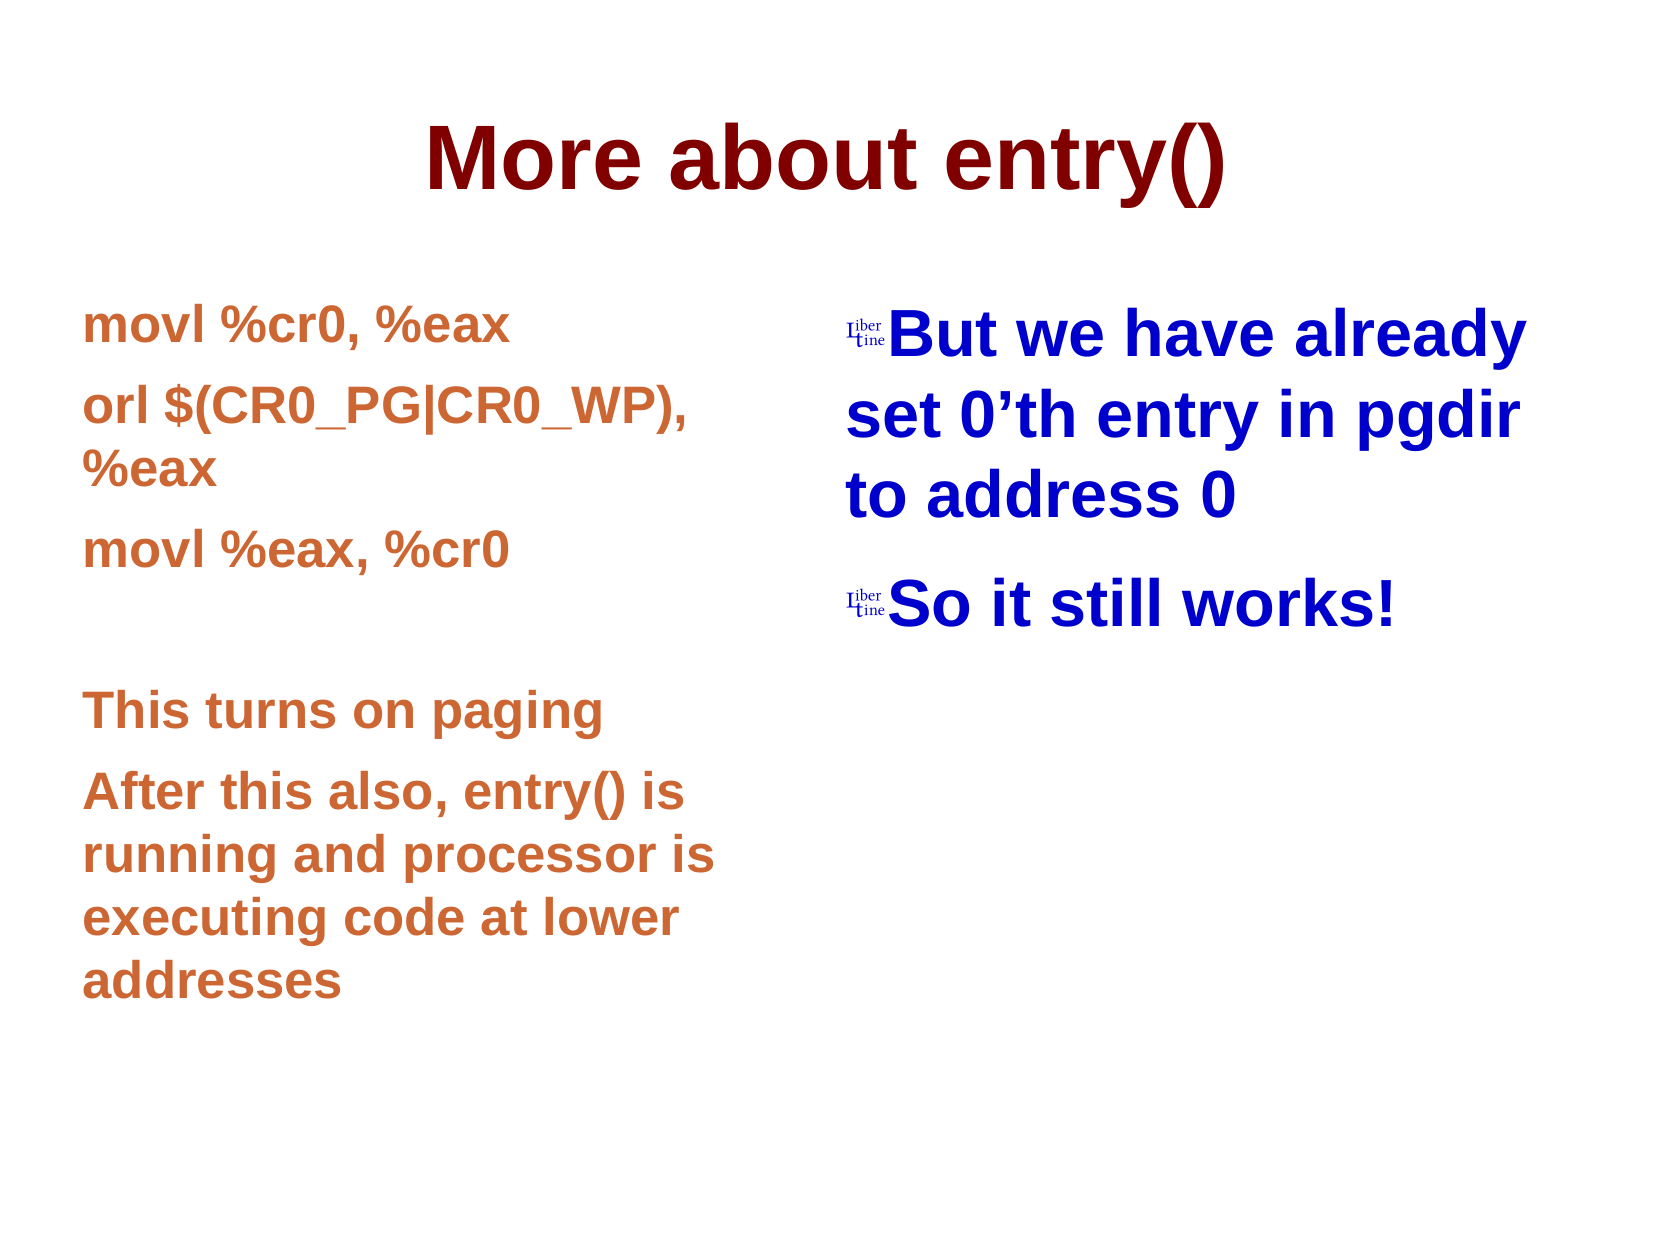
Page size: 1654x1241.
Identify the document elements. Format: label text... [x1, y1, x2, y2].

list But we have already set 0’th entry in pgdir to address 0 So it still works! [845, 290, 1572, 1010]
list movl %cr0, %eax orl $(CR0_PG|CR0_WP), %eax movl %eax, %cr0 This turns on paging After this also, entry() is running and processor is executing code at lower addresses [82, 290, 809, 1010]
title More about entry() [82, 49, 1571, 257]
